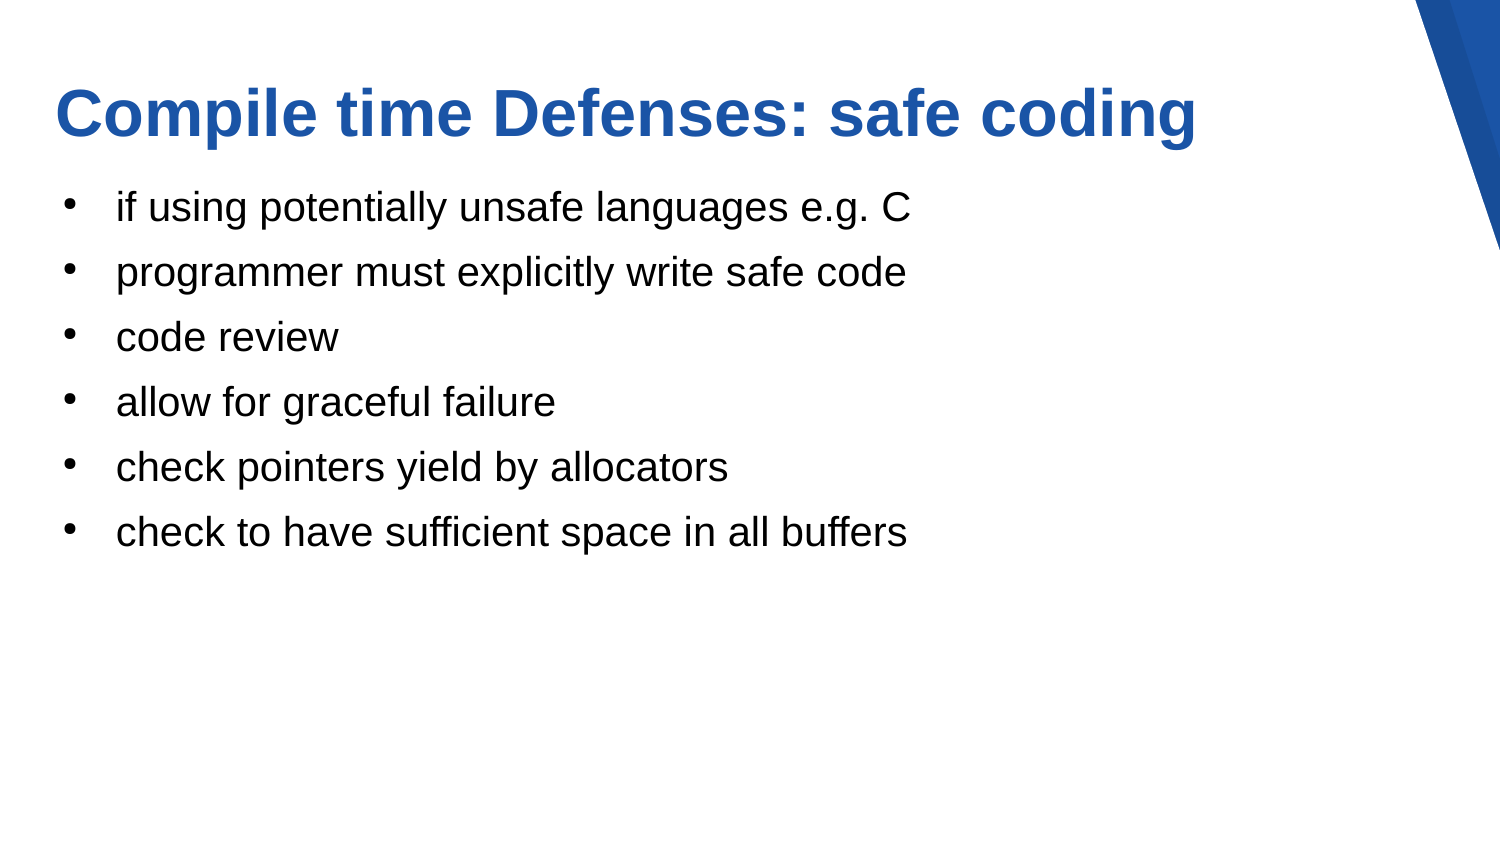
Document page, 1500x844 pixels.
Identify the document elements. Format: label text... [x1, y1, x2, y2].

title Compile time Defenses: safe coding [40, 97, 1306, 166]
list if using potentially unsafe languages e.g. C programmer must explicitly write safe code code review allow for graceful failure check pointers yield by allocators check to have sufficient space in all buffers [30, 165, 1486, 710]
